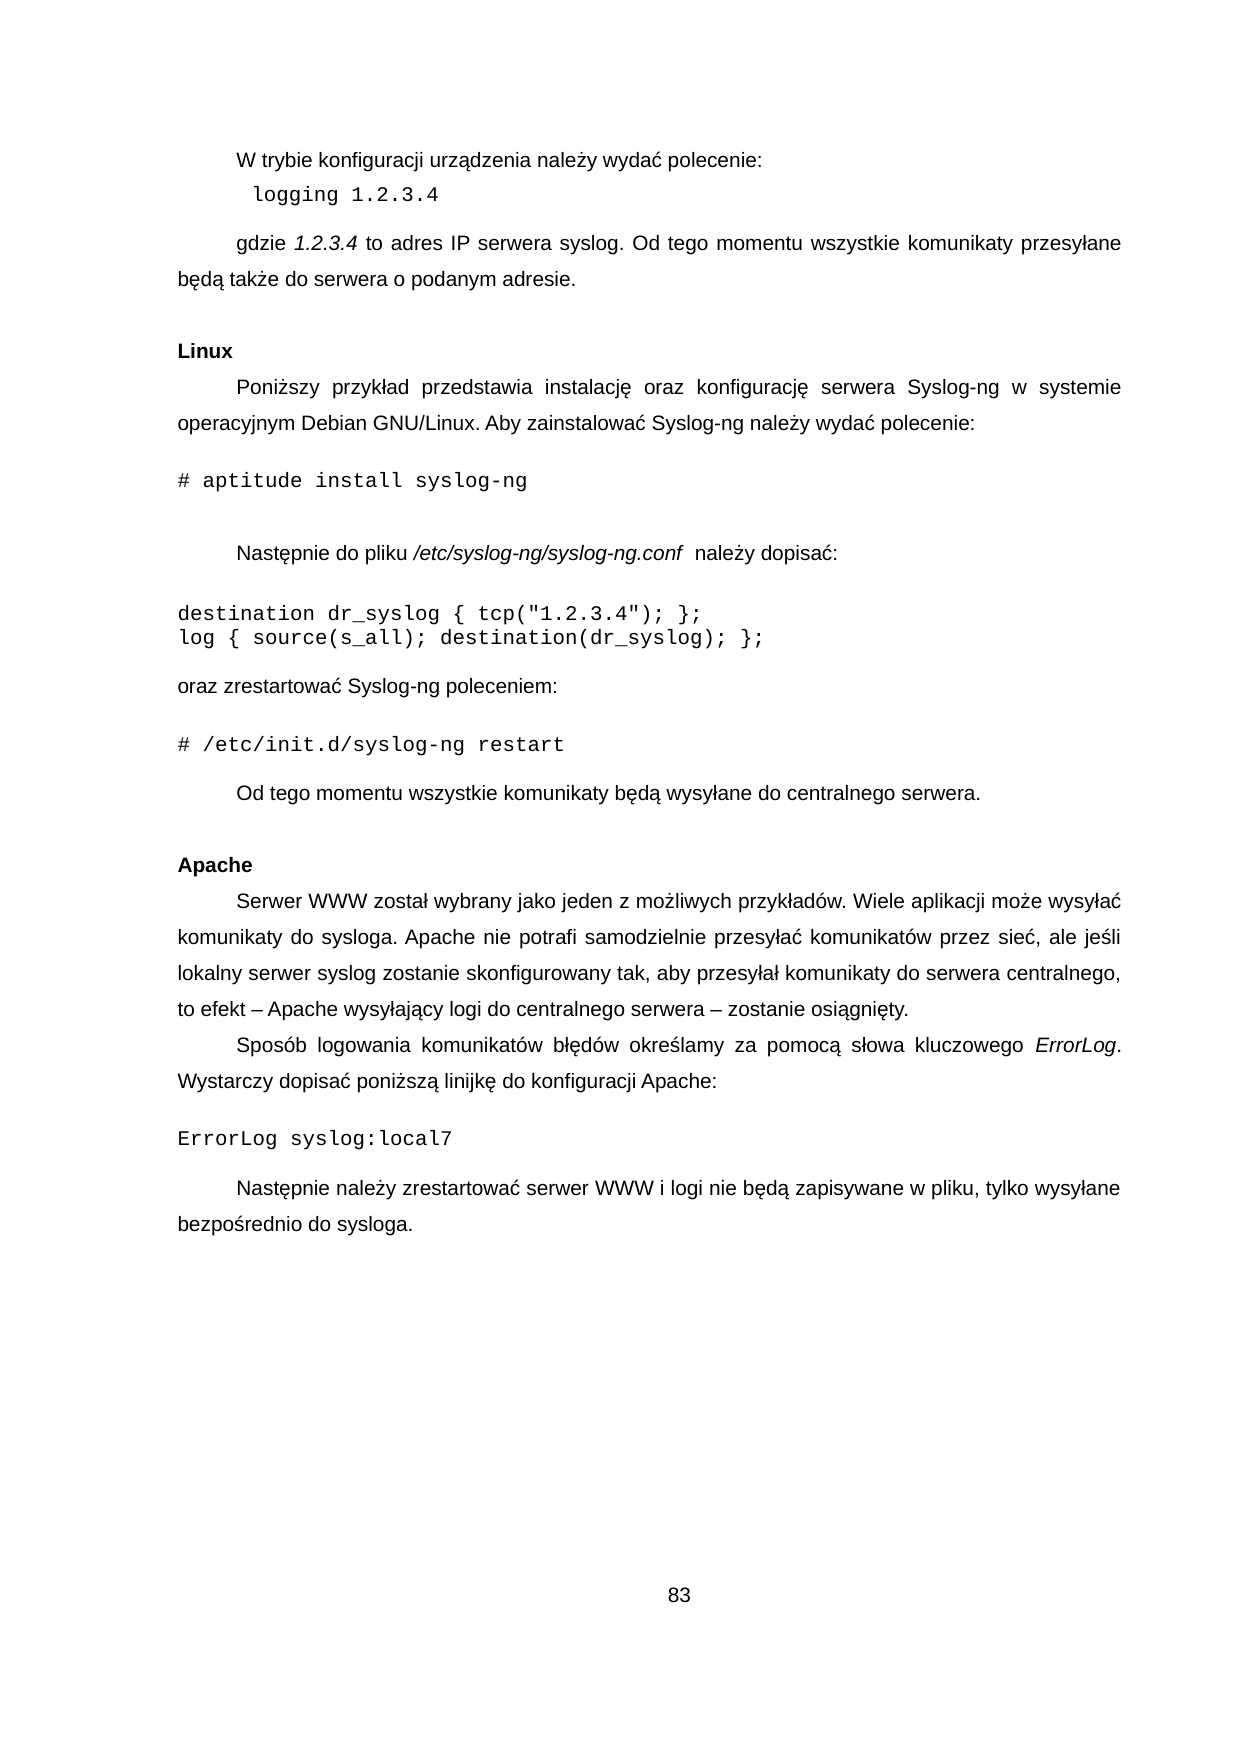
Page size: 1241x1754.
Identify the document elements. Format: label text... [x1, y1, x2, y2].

text # /etc/init.d/syslog-ng restart [177, 734, 1122, 758]
text logging 1.2.3.4 [177, 183, 1122, 207]
text # aptitude install syslog-ng [177, 470, 1122, 494]
text Poniższy przykład przedstawia instalację oraz konfigurację serwera Syslog-ng w systemie operacyjnym Debian GNU/Linux. Aby zainstalować Syslog-ng należy wydać polecenie: [177, 374, 1122, 434]
text log { source(s_all); destination(dr_syslog); }; [177, 627, 1122, 651]
text ErrorLog syslog:local7 [177, 1128, 1122, 1152]
text Serwer WWW został wybrany jako jeden z możliwych przykładów. Wiele aplikacji może wysyłać komunikaty do sysloga. Apache nie potrafi samodzielnie przesyłać komunikatów przez sieć, ale jeśli lokalny serwer syslog zostanie skonfigurowany tak, aby przesyłał komunikaty do serwera centralnego, to efekt – Apache wysyłający logi do centralnego serwera – zostanie osiągnięty. [177, 889, 1122, 1021]
text Sposób logowania komunikatów błędów określamy za pomocą słowa kluczowego ErrorLog. Wystarczy dopisać poniższą linijkę do konfiguracji Apache: [177, 1033, 1122, 1093]
text Od tego momentu wszystkie komunikaty będą wysyłane do centralnego serwera. [177, 781, 1122, 805]
text Następnie należy zrestartować serwer WWW i logi nie będą zapisywane w pliku, tylko wysyłane bezpośrednio do sysloga. [177, 1176, 1122, 1236]
text destination dr_syslog { tcp("1.2.3.4"); }; [177, 603, 1122, 627]
text gdzie 1.2.3.4 to adres IP serwera syslog. Od tego momentu wszystkie komunikaty przesyłane będą także do serwera o podanym adresie. [177, 231, 1122, 291]
text Linux [177, 339, 1122, 363]
text oraz zrestartować Syslog-ng poleceniem: [177, 674, 1122, 698]
text Apache [177, 853, 1122, 877]
text Następnie do pliku /etc/syslog-ng/syslog-ng.conf należy dopisać: [177, 541, 1122, 567]
text W trybie konfiguracji urządzenia należy wydać polecenie: [177, 148, 1122, 172]
